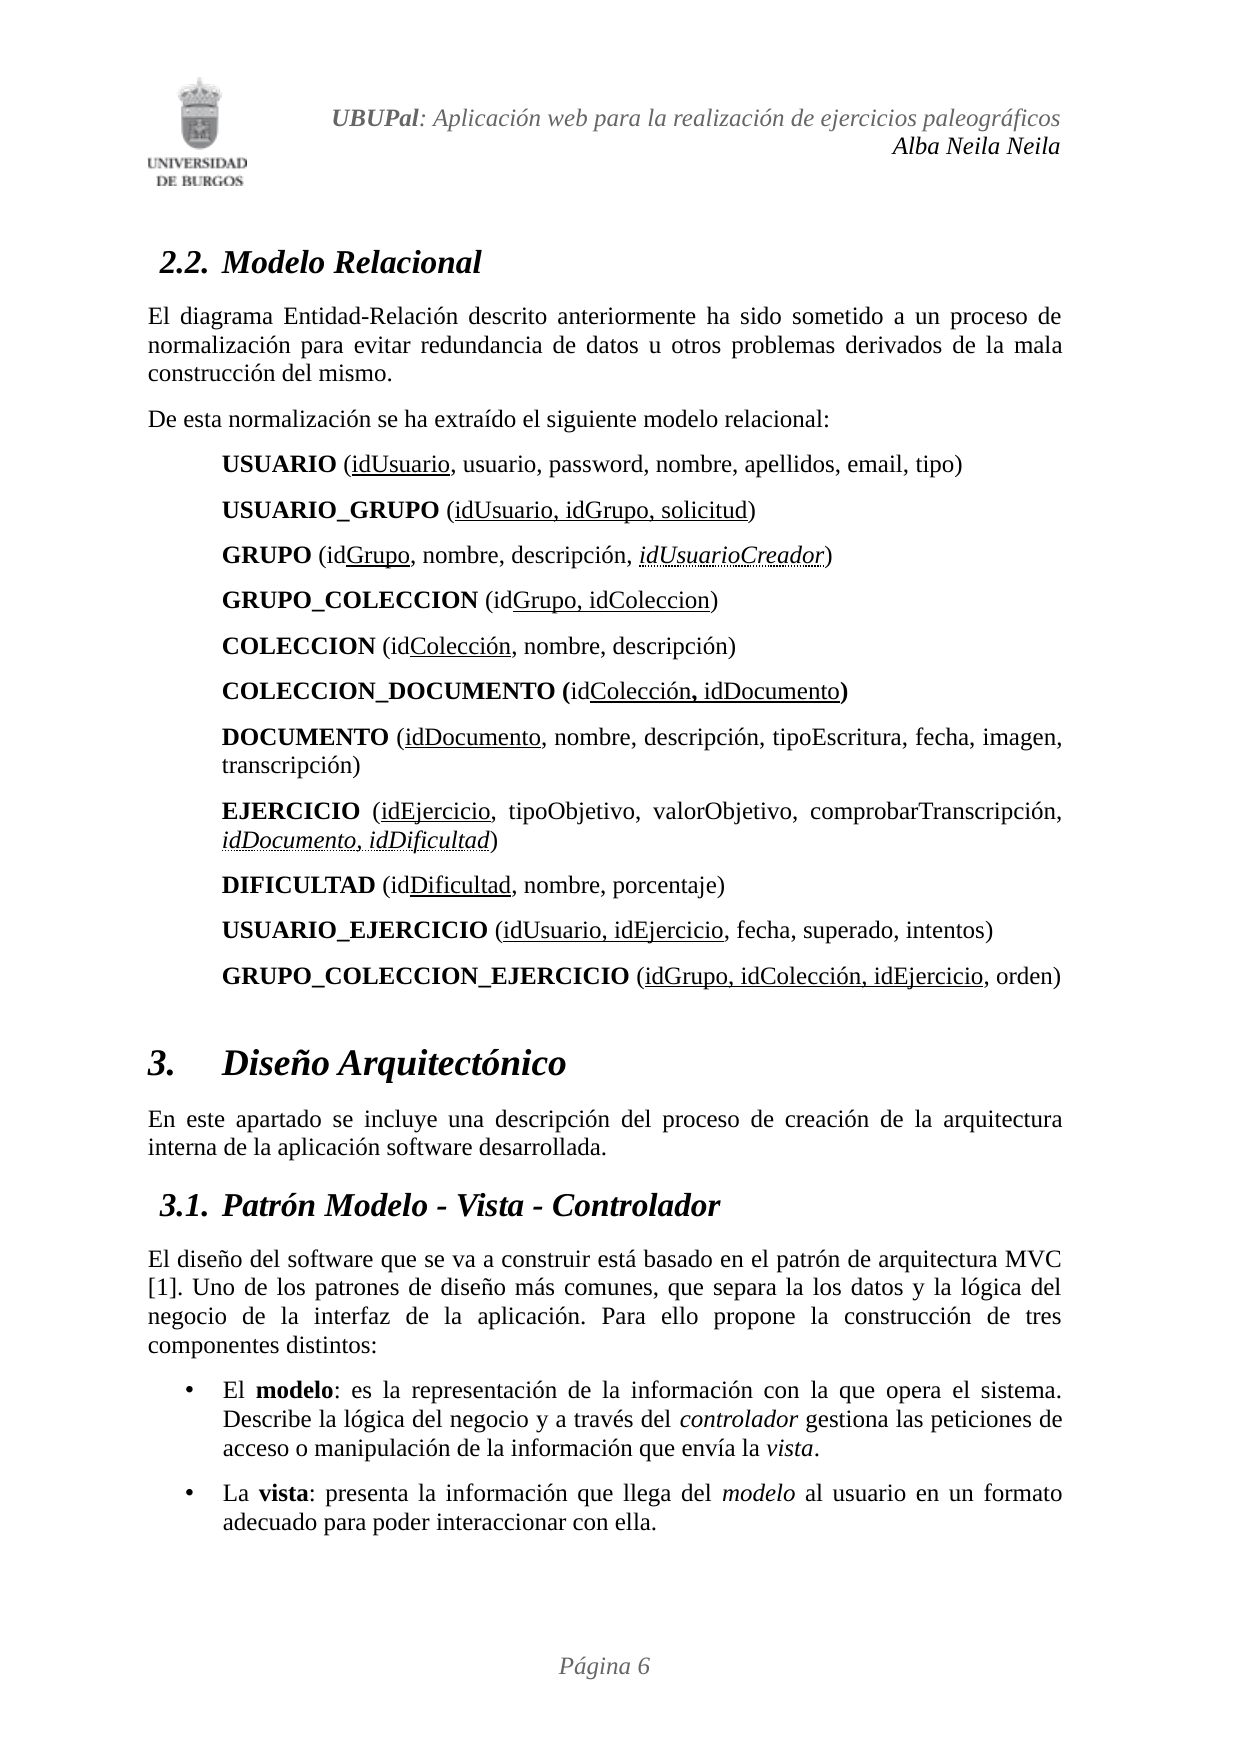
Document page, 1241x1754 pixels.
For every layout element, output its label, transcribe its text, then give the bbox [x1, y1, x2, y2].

text GRUPO_COLECCION_EJERCICIO (idGrupo, idColección, idEjercicio, orden) [222, 961, 1063, 990]
text DOCUMENTO (idDocumento, nombre, descripción, tipoEscritura, fecha, imagen, transcripción) [222, 722, 1063, 779]
text GRUPO (idGrupo, nombre, descripción, idUsuarioCreador) [222, 540, 1063, 569]
text De esta normalización se ha extraído el siguiente modelo relacional: [148, 404, 1063, 433]
subtitle Diseño Arquitectónico [148, 1040, 1063, 1083]
text USUARIO_EJERCICIO (idUsuario, idEjercicio, fecha, superado, intentos) [222, 916, 1063, 944]
subtitle Patrón Modelo - Vista - Controlador [159, 1185, 1063, 1223]
picture [147, 77, 247, 186]
text USUARIO_GRUPO (idUsuario, idGrupo, solicitud) [222, 495, 1063, 523]
text El diseño del software que se va a construir está basado en el patrón de arquitectura MVC [1]. Uno de los patrones de diseño más comunes, que separa la los datos y la lógica del negocio de la interfaz de la aplicación. Para ello propone la construcción de tres componentes distintos: [148, 1244, 1063, 1359]
text El diagrama Entidad-Relación descrito anteriormente ha sido sometido a un proceso de normalización para evitar redundancia de datos u otros problemas derivados de la mala construcción del mismo. [148, 301, 1063, 387]
text COLECCION_DOCUMENTO (idColección, idDocumento) [222, 676, 1063, 705]
text USUARIO (idUsuario, usuario, password, nombre, apellidos, email, tipo) [222, 449, 1063, 478]
subtitle Modelo Relacional [159, 242, 1063, 280]
list El modelo: es la representación de la información con la que opera el sistema. Describe la lógica del negocio y a través del controlador gestiona las peticiones de acceso o manipulación de la información que envía la vista. [185, 1375, 1063, 1462]
text GRUPO_COLECCION (idGrupo, idColeccion) [222, 586, 1063, 614]
text En este apartado se incluye una descripción del proceso de creación de la arquitectura interna de la aplicación software desarrollada. [148, 1104, 1063, 1161]
text COLECCION (idColección, nombre, descripción) [222, 631, 1063, 660]
list La vista: presenta la información que llega del modelo al usuario en un formato adecuado para poder interaccionar con ella. [185, 1478, 1063, 1536]
text DIFICULTAD (idDificultad, nombre, porcentaje) [222, 870, 1063, 899]
text EJERCICIO (idEjercicio, tipoObjetivo, valorObjetivo, comprobarTranscripción, idDocumento, idDificultad) [222, 796, 1063, 853]
